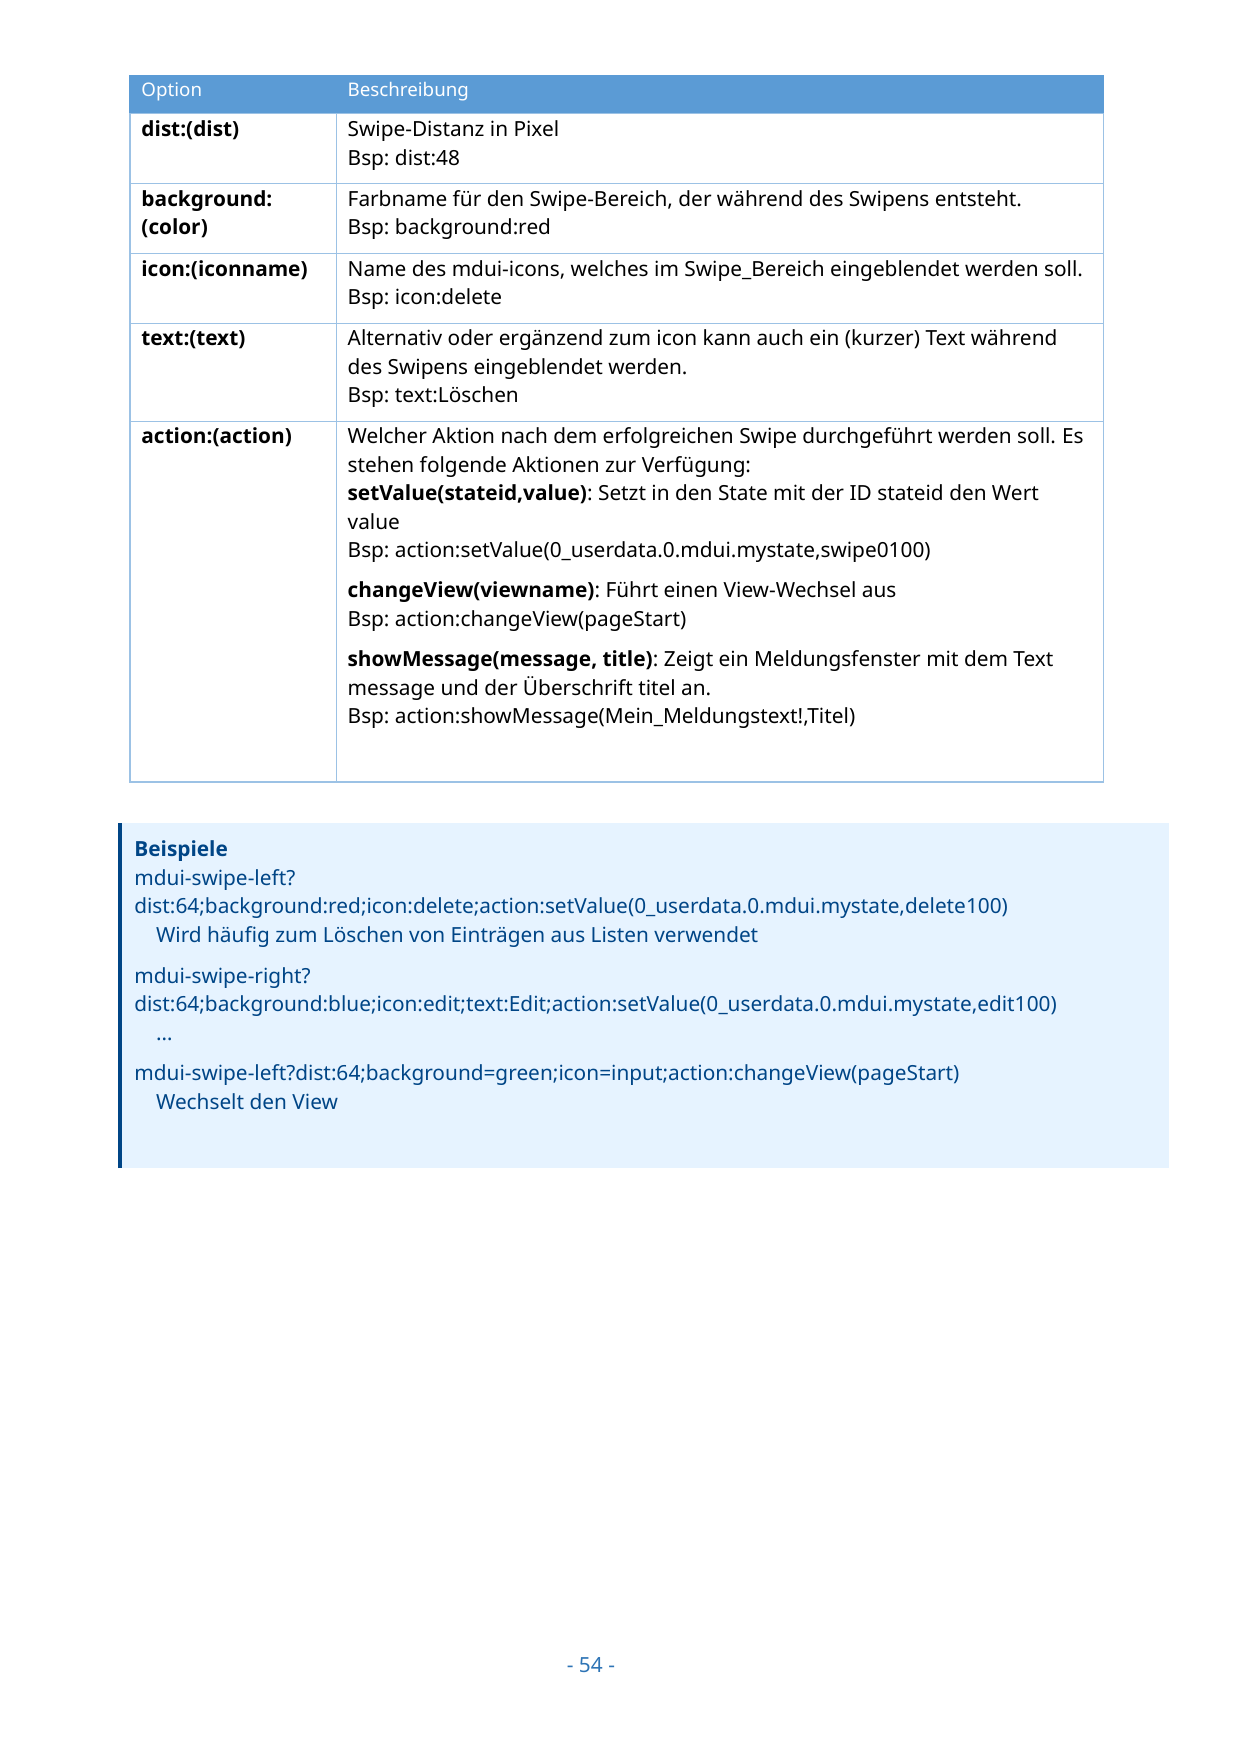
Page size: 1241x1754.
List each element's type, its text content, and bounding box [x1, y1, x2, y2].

table_header Beschreibung [336, 76, 1103, 113]
table_cell dist:(dist) [131, 114, 336, 183]
table_header Option [131, 76, 336, 113]
table_cell Welcher Aktion nach dem erfolgreichen Swipe durchgeführt werden soll. Es stehen folgende Aktionen zur Verfügung: setValue(stateid,value): Setzt in den State mit der ID stateid den Wert value Bsp: action:setValue(0_userdata.0.mdui.mystate,swipe0100) changeView(viewname): Führt einen View-Wechsel aus Bsp: action:changeView(pageStart) showMessage(message, title): Zeigt ein Meldungsfenster mit dem Text message und der Überschrift titel an. Bsp: action:showMessage(Mein_Meldungstext!,Titel) [337, 422, 1103, 781]
table_cell background:(color) [131, 184, 336, 253]
text Beispiele mdui-swipe-left?dist:64;background:red;icon:delete;action:setValue(0_userdata.0.mdui.mystate,delete100) Wird häufig zum Löschen von Einträgen aus Listen verwendet [122, 823, 1169, 948]
table_cell Alternativ oder ergänzend zum icon kann auch ein (kurzer) Text während des Swipens eingeblendet werden. Bsp: text:Löschen [337, 324, 1103, 421]
table_cell text:(text) [131, 324, 336, 421]
table_cell Swipe-Distanz in Pixel Bsp: dist:48 [337, 114, 1103, 183]
table_cell Farbname für den Swipe-Bereich, der während des Swipens entsteht. Bsp: background:red [337, 184, 1103, 253]
table_cell Name des mdui-icons, welches im Swipe_Bereich eingeblendet werden soll. Bsp: icon:delete [337, 254, 1103, 322]
text mdui-swipe-left?dist:64;background=green;icon=input;action:changeView(pageStart) Wechselt den View [122, 1047, 1169, 1115]
text mdui-swipe-right?dist:64;background:blue;icon:edit;text:Edit;action:setValue(0_userdata.0.mdui.mystate,edit100) … [122, 949, 1169, 1046]
table_cell action:(action) [131, 422, 336, 781]
table_cell icon:(iconname) [131, 254, 336, 322]
